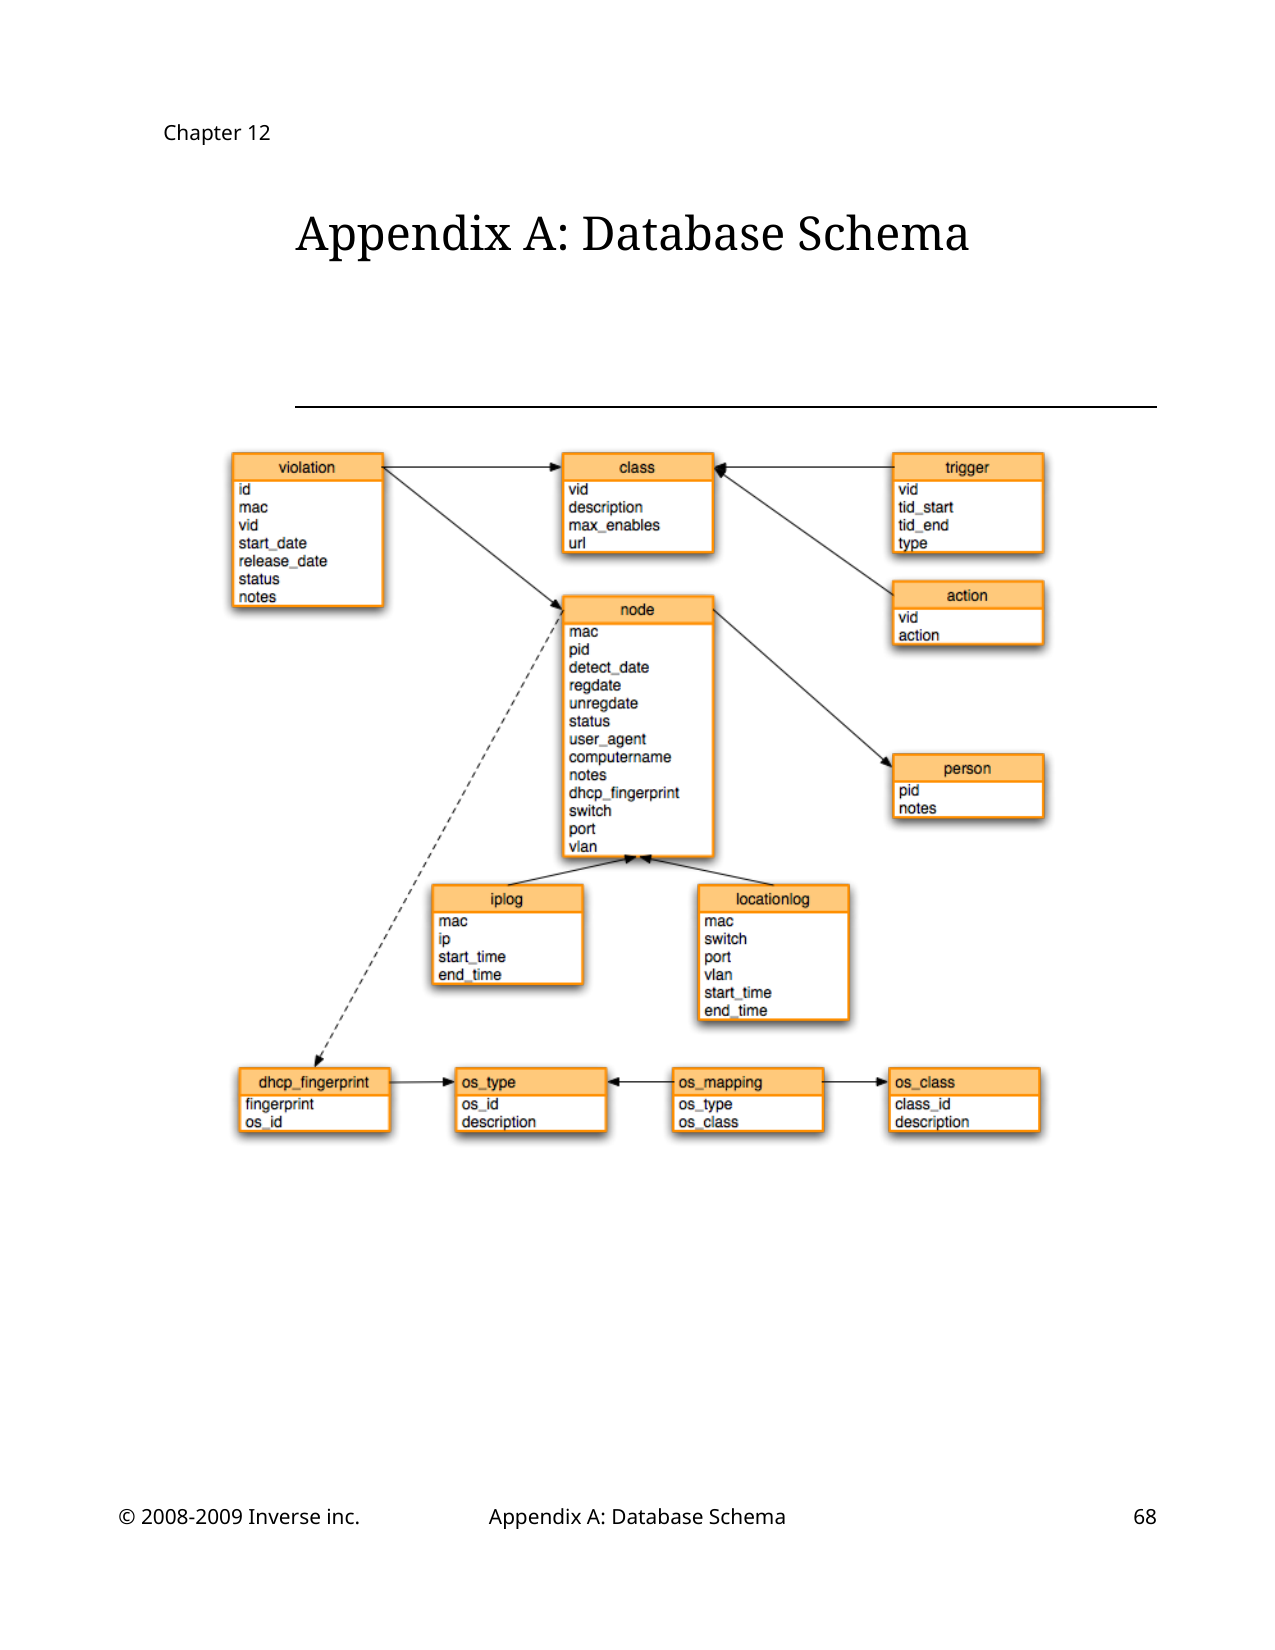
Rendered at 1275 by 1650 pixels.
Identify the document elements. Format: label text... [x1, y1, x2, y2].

subtitle Appendix A: Database Schema [295, 201, 1157, 406]
picture [206, 433, 1069, 1162]
